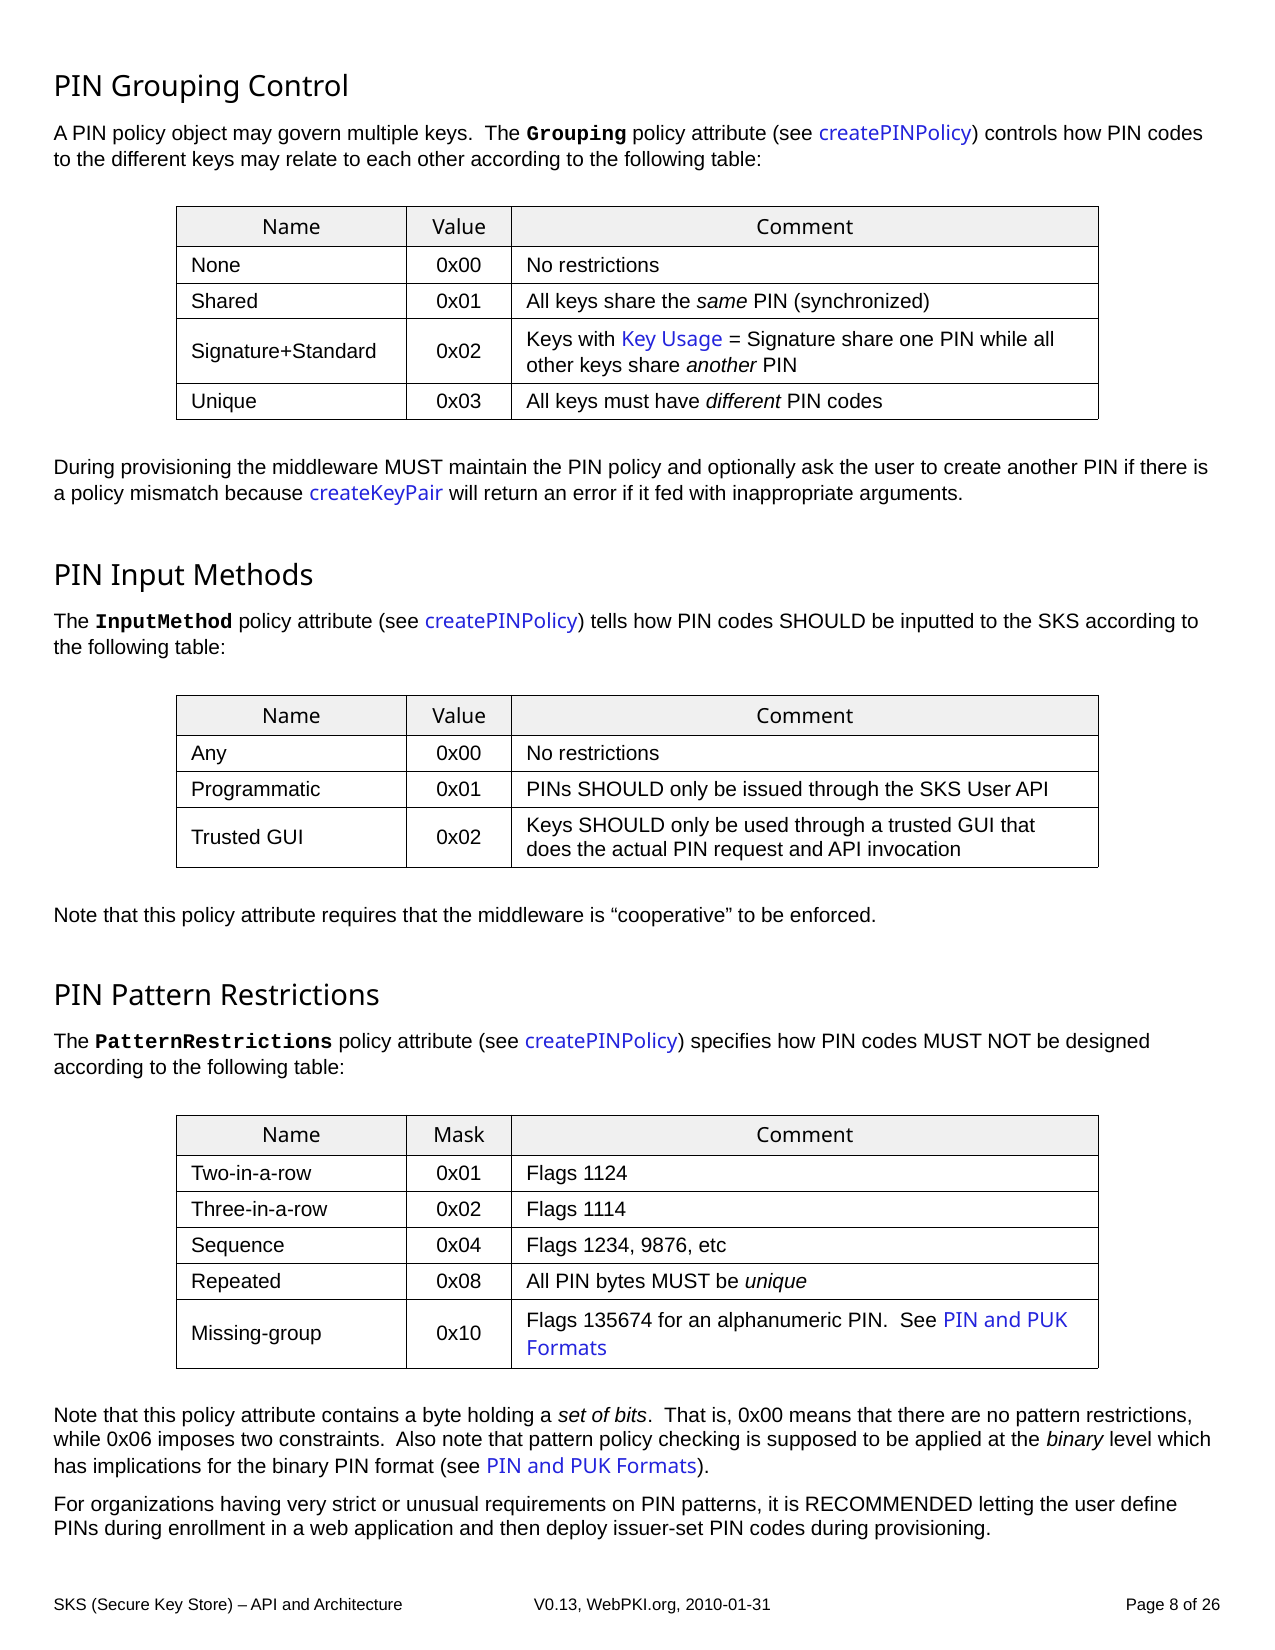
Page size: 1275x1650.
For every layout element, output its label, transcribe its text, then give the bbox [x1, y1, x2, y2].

table_cell 0x02 [407, 1192, 511, 1227]
table_header Mask [407, 1116, 511, 1155]
text The InputMethod policy attribute (see createPINPolicy) tells how PIN codes SHOULD be inputted to the SKS according to the following table: [53, 606, 1221, 683]
table_cell Flags 135674 for an alphanumeric PIN. See PIN and PUK Formats [512, 1300, 1098, 1367]
subtitle PIN Pattern Restrictions [53, 974, 1221, 1014]
table_cell 0x04 [407, 1228, 511, 1263]
table_cell No restrictions [512, 247, 1098, 282]
table_cell Signature+Standard [177, 319, 406, 383]
table_cell Trusted GUI [177, 808, 406, 867]
table_cell Sequence [177, 1228, 406, 1263]
table_cell Two-in-a-row [177, 1156, 406, 1191]
table_header Name [177, 696, 406, 735]
table_cell 0x01 [407, 772, 511, 807]
table_cell No restrictions [512, 736, 1098, 771]
table_cell Programmatic [177, 772, 406, 807]
table_cell 0x02 [407, 319, 511, 383]
table_cell Shared [177, 284, 406, 318]
text For organizations having very strict or unusual requirements on PIN patterns, it is RECOMMENDED letting the user define PINs during enrollment in a web application and then deploy issuer-set PIN codes during provisioning. [53, 1491, 1221, 1539]
table_cell All PIN bytes MUST be unique [512, 1264, 1098, 1299]
table_cell Flags 1124 [512, 1156, 1098, 1191]
table_cell 0x00 [407, 247, 511, 282]
table_header Comment [512, 696, 1098, 735]
table_header Name [177, 207, 406, 246]
subtitle PIN Input Methods [53, 554, 1221, 594]
table_cell Three-in-a-row [177, 1192, 406, 1227]
text A PIN policy object may govern multiple keys. The Grouping policy attribute (see createPINPolicy) controls how PIN codes to the different keys may relate to each other according to the following table: [53, 118, 1221, 194]
table_cell Unique [177, 384, 406, 419]
text Note that this policy attribute requires that the middleware is “cooperative” to be enforced. [53, 903, 1221, 927]
table_cell PINs SHOULD only be issued through the SKS User API [512, 772, 1098, 807]
table_header Value [407, 207, 511, 246]
table_cell Repeated [177, 1264, 406, 1299]
text During provisioning the middleware MUST maintain the PIN policy and optionally ask the user to create another PIN if there is a policy mismatch because createKeyPair will return an error if it fed with inappropriate arguments. [53, 454, 1221, 507]
table_cell Missing-group [177, 1300, 406, 1367]
table_cell 0x01 [407, 1156, 511, 1191]
text The PatternRestrictions policy attribute (see createPINPolicy) specifies how PIN codes MUST NOT be designed according to the following table: [53, 1026, 1221, 1103]
table_cell 0x08 [407, 1264, 511, 1299]
table_cell 0x01 [407, 284, 511, 318]
table_cell Flags 1114 [512, 1192, 1098, 1227]
table_header Value [407, 696, 511, 735]
table_cell Keys SHOULD only be used through a trusted GUI that does the actual PIN request and API invocation [512, 808, 1098, 867]
table_cell 0x00 [407, 736, 511, 771]
table_cell 0x02 [407, 808, 511, 867]
table_cell 0x10 [407, 1300, 511, 1367]
table_cell None [177, 247, 406, 282]
table_cell All keys must have different PIN codes [512, 384, 1098, 419]
table_cell Any [177, 736, 406, 771]
table_cell Flags 1234, 9876, etc [512, 1228, 1098, 1263]
subtitle PIN Grouping Control [53, 66, 1221, 105]
table_cell Keys with Key Usage = Signature share one PIN while all other keys share another PIN [512, 319, 1098, 383]
table_cell All keys share the same PIN (synchronized) [512, 284, 1098, 318]
table_header Comment [512, 1116, 1098, 1155]
table_header Name [177, 1116, 406, 1155]
text Note that this policy attribute contains a byte holding a set of bits. That is, 0x00 means that there are no pattern restrictions, while 0x06 imposes two constraints. Also note that pattern policy checking is supposed to be applied at the binary level which has implications for the binary PIN format (see PIN and PUK Formats). [53, 1403, 1221, 1480]
table_header Comment [512, 207, 1098, 246]
table_cell 0x03 [407, 384, 511, 419]
